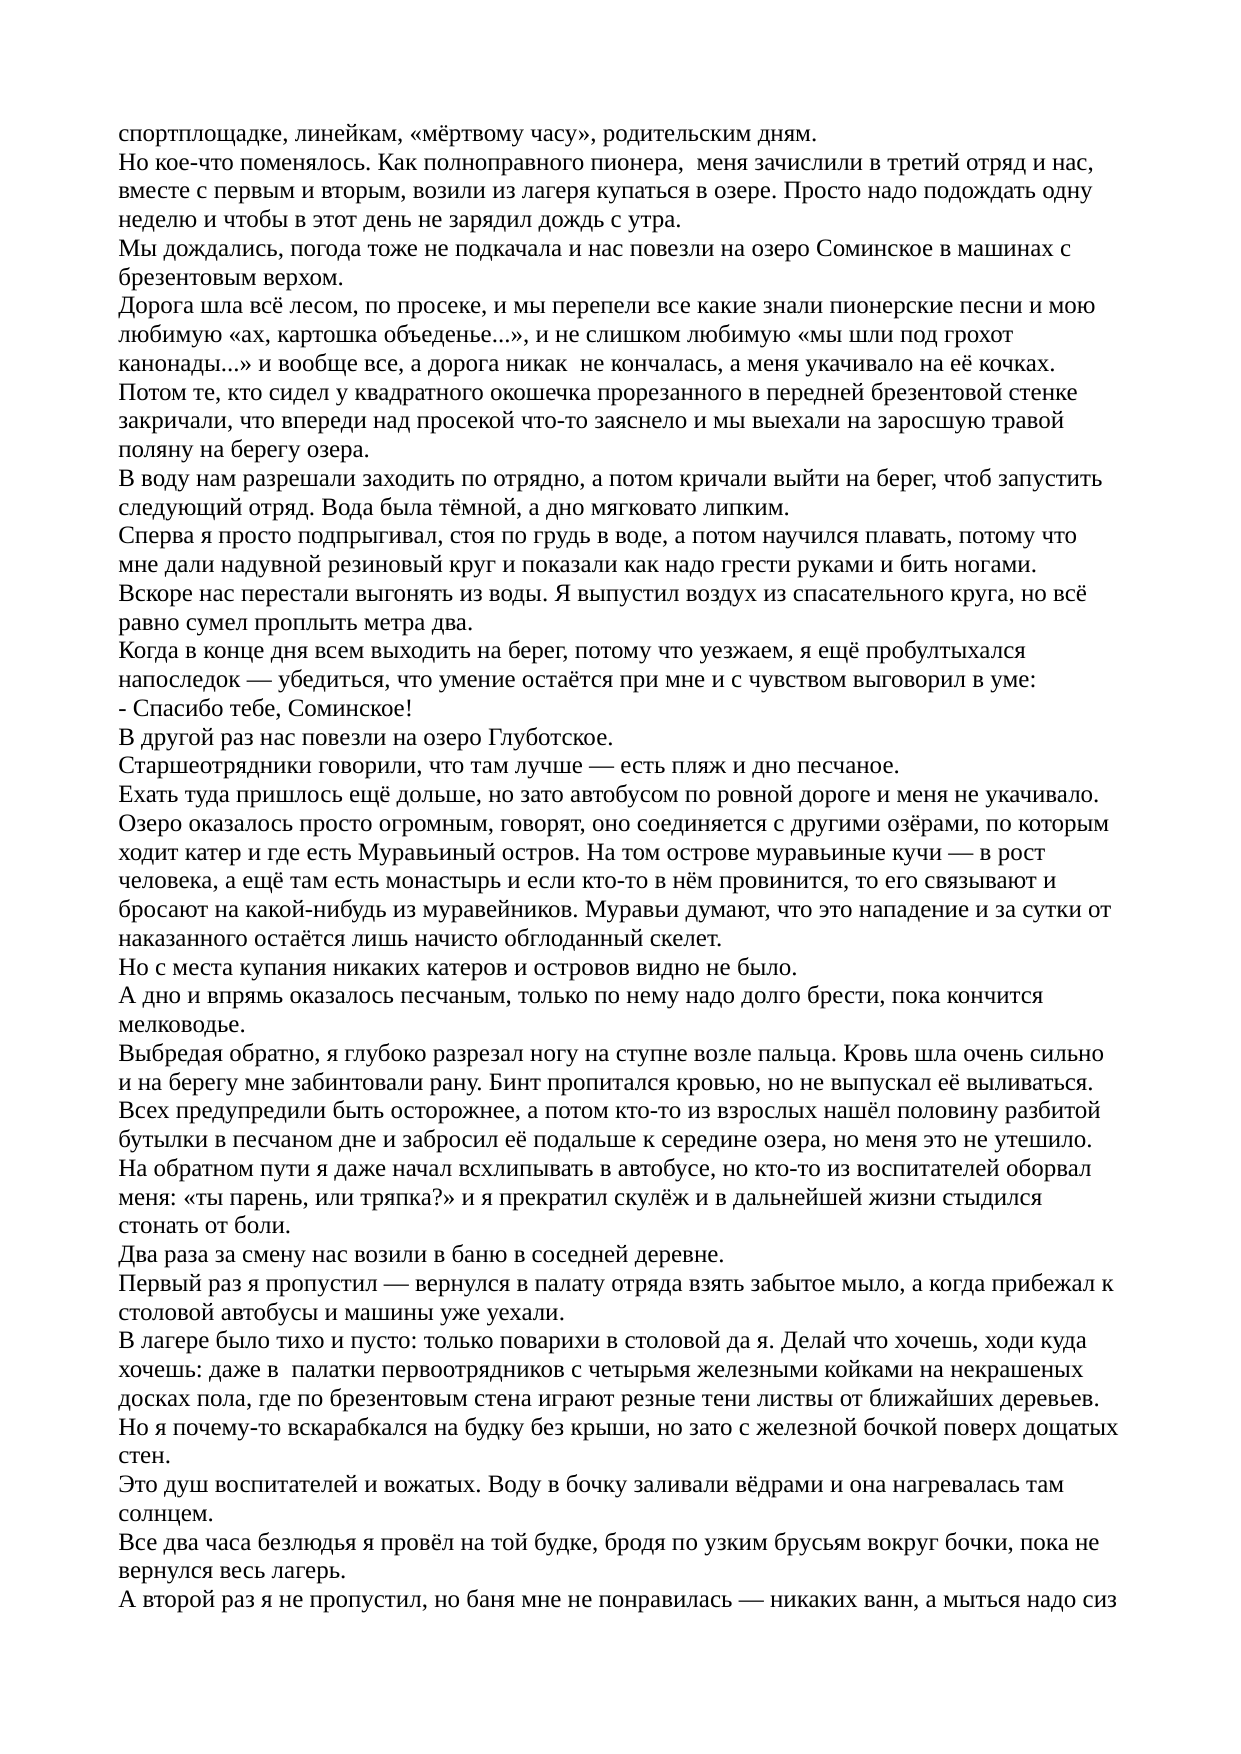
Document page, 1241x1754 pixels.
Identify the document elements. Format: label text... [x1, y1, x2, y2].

text Когда в конце дня всем выходить на берег, потому что уезжаем, я ещё пробултыхался напоследок — убедиться, что умение остаётся при мне и с чувством выговорил в уме: [118, 636, 1122, 693]
text В другой раз нас повезли на озеро Глуботское. [118, 722, 1122, 751]
text Все два часа безлюдья я провёл на той будке, бродя по узким брусьям вокруг бочки, пока не вернулся весь лагерь. [118, 1527, 1122, 1584]
text А второй раз я не пропустил, но баня мне не понравилась — никаких ванн, а мыться надо сиз [118, 1584, 1122, 1613]
text Всех предупредили быть осторожнее, а потом кто-то из взрослых нашёл половину разбитой бутылки в песчаном дне и забросил её подальше к середине озера, но меня это не утешило. [118, 1096, 1122, 1153]
text Вскоре нас перестали выгонять из воды. Я выпустил воздух из спасательного круга, но всё равно сумел проплыть метра два. [118, 578, 1122, 636]
text Но я почему-то вскарабкался на будку без крыши, но зато с железной бочкой поверх дощатых стен. [118, 1412, 1122, 1469]
text Старшеотрядники говорили, что там лучше — есть пляж и дно песчаное. [118, 751, 1122, 779]
text Но с места купания никаких катеров и островов видно не было. [118, 952, 1122, 981]
text Дорога шла всё лесом, по просеке, и мы перепели все какие знали пионерские песни и мою любимую «ах, картошка объеденье...», и не слишком любимую «мы шли под грохот канонады...» и вообще все, а дорога никак не кончалась, а меня укачивало на её кочках. [118, 291, 1122, 377]
text Выбредая обратно, я глубоко разрезал ногу на ступне возле пальца. Кровь шла очень сильно и на берегу мне забинтовали рану. Бинт пропитался кровью, но не выпускал её выливаться. [118, 1038, 1122, 1096]
text Первый раз я пропустил — вернулся в палату отряда взять забытое мыло, а когда прибежал к столовой автобусы и машины уже уехали. [118, 1268, 1122, 1326]
text - Спасибо тебе, Соминское! [118, 693, 1122, 722]
text Но кое-что поменялось. Как полноправного пионера, меня зачислили в третий отряд и нас, вместе с первым и вторым, возили из лагеря купаться в озере. Просто надо подождать одну неделю и чтобы в этот день не зарядил дождь с утра. [118, 147, 1122, 233]
text Ехать туда пришлось ещё дольше, но зато автобусом по ровной дороге и меня не укачивало. [118, 779, 1122, 808]
text Сперва я просто подпрыгивал, стоя по грудь в воде, а потом научился плавать, потому что мне дали надувной резиновый круг и показали как надо грести руками и бить ногами. [118, 521, 1122, 578]
text Потом те, кто сидел у квадратного окошечка прорезанного в передней брезентовой стенке закричали, что впереди над просекой что-то заяснело и мы выехали на заросшую травой поляну на берегу озера. [118, 377, 1122, 463]
text В воду нам разрешали заходить по отрядно, а потом кричали выйти на берег, чтоб запустить следующий отряд. Вода была тёмной, а дно мягковато липким. [118, 463, 1122, 521]
text спортплощадке, линейкам, «мёртвому часу», родительским дням. [118, 118, 1122, 147]
text Мы дождались, погода тоже не подкачала и нас повезли на озеро Соминское в машинах с брезентовым верхом. [118, 233, 1122, 291]
text На обратном пути я даже начал всхлипывать в автобусе, но кто-то из воспитателей оборвал меня: «ты парень, или тряпка?» и я прекратил скулёж и в дальнейшей жизни стыдился стонать от боли. [118, 1153, 1122, 1239]
text Озеро оказалось просто огромным, говорят, оно соединяется с другими озёрами, по которым ходит катер и где есть Муравьиный остров. На том острове муравьиные кучи — в рост человека, а ещё там есть монастырь и если кто-то в нём провинится, то его связывают и бросают на какой-нибудь из муравейников. Муравьи думают, что это нападение и за сутки от наказанного остаётся лишь начисто обглоданный скелет. [118, 808, 1122, 952]
text Два раза за смену нас возили в баню в соседней деревне. [118, 1239, 1122, 1268]
text В лагере было тихо и пусто: только поварихи в столовой да я. Делай что хочешь, ходи куда хочешь: даже в палатки первоотрядников с четырьмя железными койками на некрашеных досках пола, где по брезентовым стена играют резные тени листвы от ближайших деревьев. [118, 1326, 1122, 1412]
text Это душ воспитателей и вожатых. Воду в бочку заливали вёдрами и она нагревалась там солнцем. [118, 1469, 1122, 1527]
text А дно и впрямь оказалось песчаным, только по нему надо долго брести, пока кончится мелководье. [118, 981, 1122, 1038]
